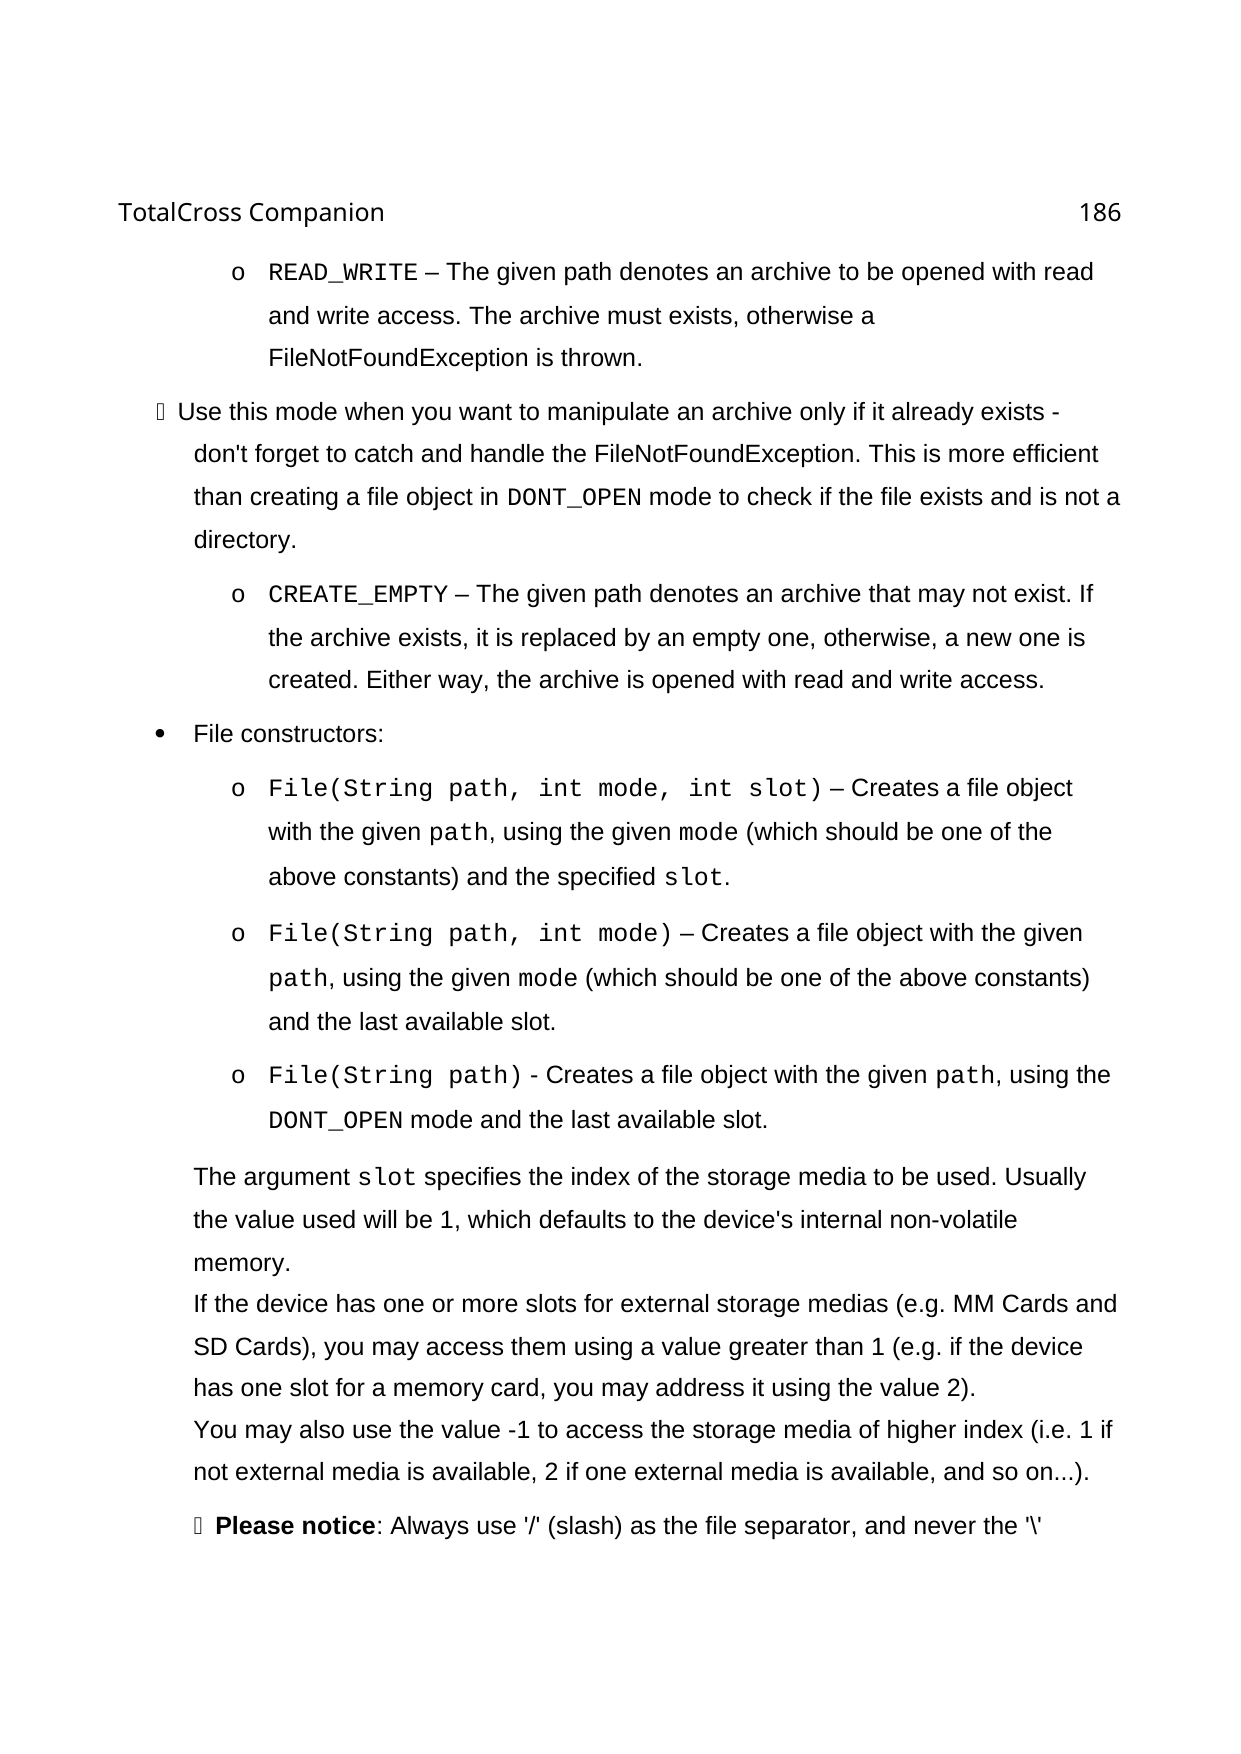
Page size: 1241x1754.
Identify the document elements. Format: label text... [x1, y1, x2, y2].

list File(String path, int mode) – Creates a file object with the given path, using the given mode (which should be one of the above constants) and the last available slot. [231, 919, 1122, 1036]
list File(String path, int mode, int slot) – Creates a file object with the given path, using the given mode (which should be one of the above constants) and the specified slot. [231, 774, 1122, 892]
list File constructors: [156, 720, 1122, 748]
list Please notice: Always use '/' (slash) as the file separator, and never the '\' [194, 1512, 1122, 1540]
list Use this mode when you want to manipulate an archive only if it already exists - don't forget to catch and handle the FileNotFoundException. This is more efficient than creating a file object in DONT_OPEN mode to check if the file exists and is not a directory. [156, 398, 1122, 554]
list File(String path) - Creates a file object with the given path, using the DONT_OPEN mode and the last available slot. [231, 1061, 1122, 1136]
text The argument slot specifies the index of the storage media to be used. Usually the value used will be 1, which defaults to the device's internal non-volatile memory. If the device has one or more slots for external storage medias (e.g. MM Cards and SD Cards), you may access them using a value greater than 1 (e.g. if the device has one slot for a memory card, you may address it using the value 2). You may also use the value -1 to access the storage media of higher index (i.e. 1 if not external media is available, 2 if one external media is available, and so on...). [193, 1162, 1122, 1486]
list READ_WRITE – The given path denotes an archive to be opened with read and write access. The archive must exists, otherwise a FileNotFoundException is thrown. [231, 258, 1122, 372]
list CREATE_EMPTY – The given path denotes an archive that may not exist. If the archive exists, it is replaced by an empty one, otherwise, a new one is created. Either way, the archive is opened with read and write access. [231, 580, 1122, 694]
